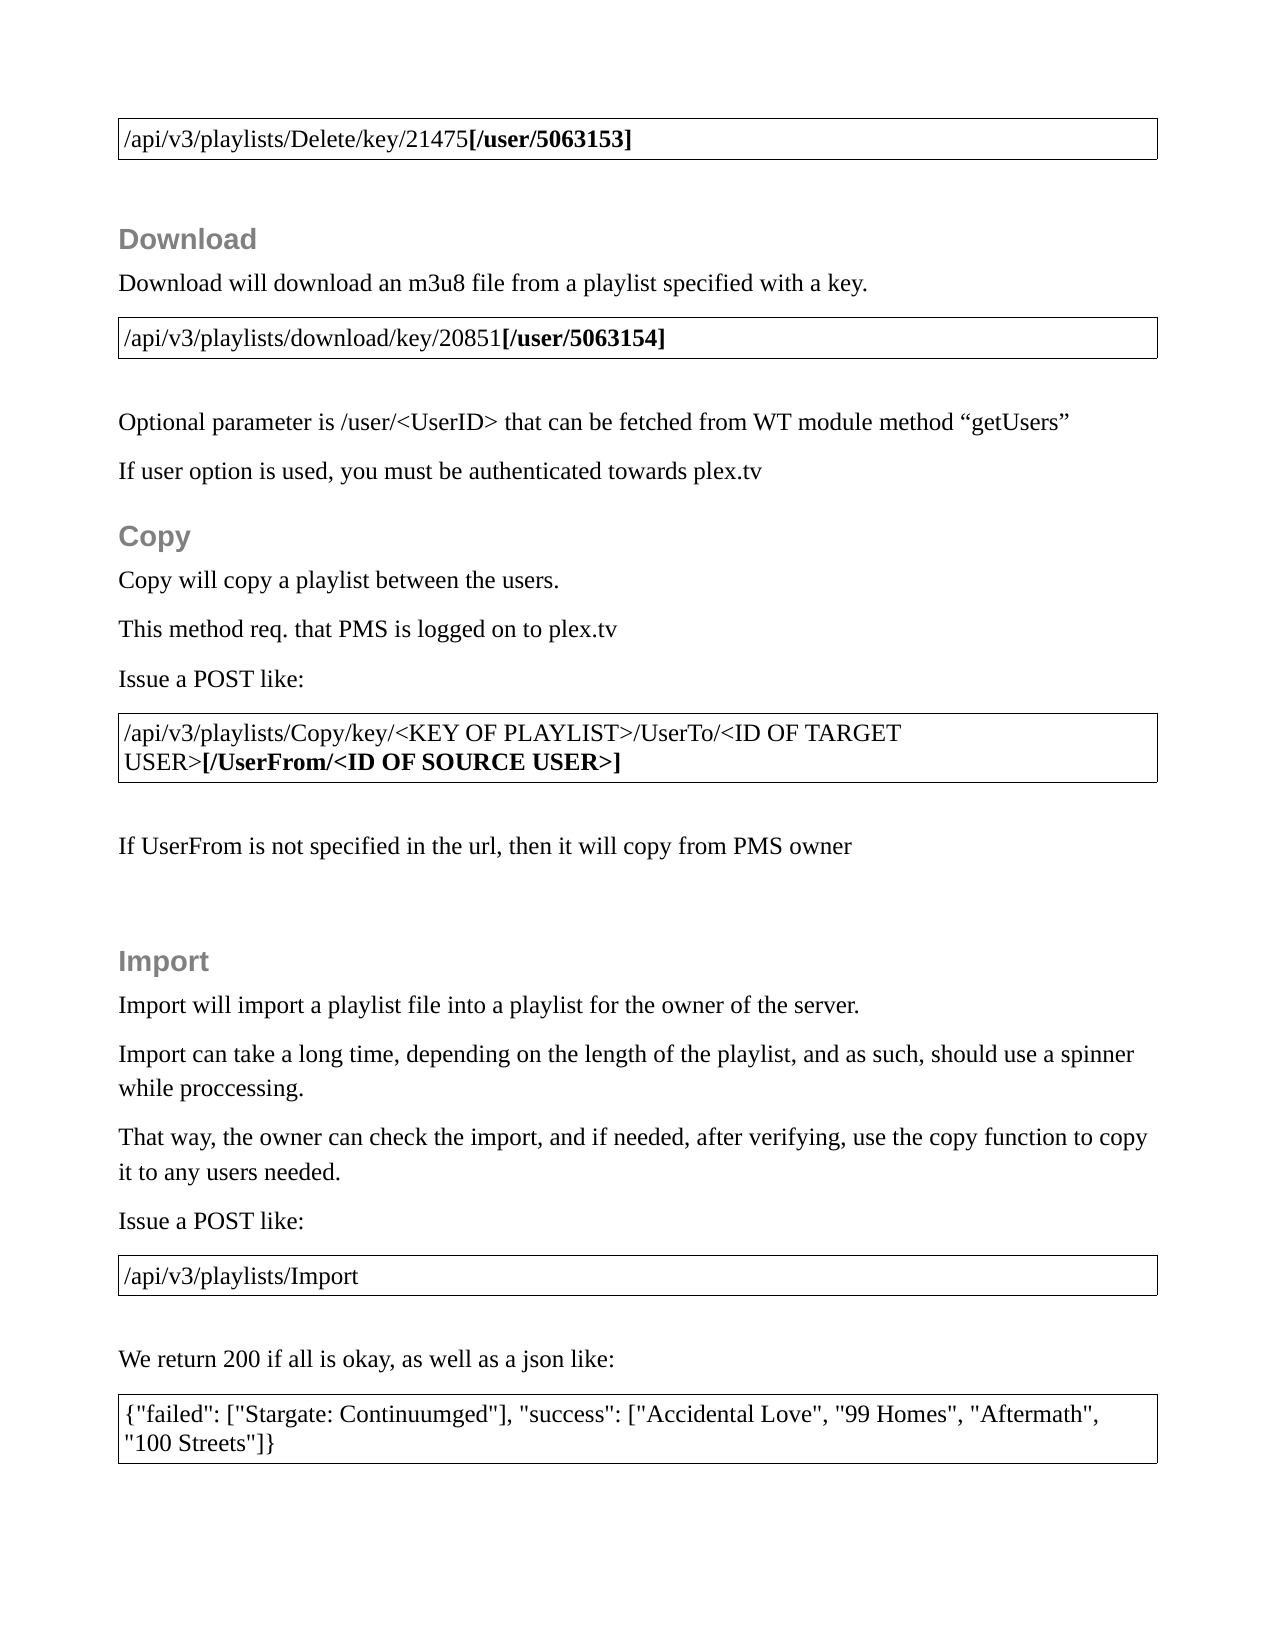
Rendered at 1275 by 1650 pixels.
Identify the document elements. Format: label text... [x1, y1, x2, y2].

text If user option is used, you must be authenticated towards plex.tv [118, 456, 1157, 484]
subtitle Import [118, 944, 1157, 977]
text This method req. that PMS is logged on to plex.tv [118, 614, 1157, 643]
text Import can take a long time, depending on the length of the playlist, and as such, should use a spinner while proccessing. [118, 1039, 1157, 1102]
text Issue a POST like: [118, 1206, 1157, 1234]
text If UserFrom is not specified in the url, then it will copy from PMS owner [118, 831, 1157, 860]
text Import will import a playlist file into a playlist for the owner of the server. [118, 990, 1157, 1018]
text We return 200 if all is okay, as well as a json like: [118, 1344, 1157, 1373]
table_header {"failed": ["Stargate: Continuumged"], "success": ["Accidental Love", "99 Homes", "Aftermath", "100 Streets"]} [119, 1395, 1157, 1462]
table_header /api/v3/playlists/Import [119, 1256, 1157, 1295]
text Issue a POST like: [118, 664, 1157, 692]
subtitle Download [118, 222, 1157, 256]
text That way, the owner can check the import, and if needed, after verifying, use the copy function to copy it to any users needed. [118, 1122, 1157, 1186]
table_header /api/v3/playlists/Delete/key/21475[/user/5063153] [119, 119, 1157, 158]
table_header /api/v3/playlists/Copy/key/<KEY OF PLAYLIST>/UserTo/<ID OF TARGET USER>[/UserFrom/<ID OF SOURCE USER>] [119, 714, 1157, 782]
subtitle Copy [118, 519, 1157, 553]
text Download will download an m3u8 file from a playlist specified with a key. [118, 268, 1157, 297]
table_header /api/v3/playlists/download/key/20851[/user/5063154] [119, 318, 1157, 358]
text Copy will copy a playlist between the users. [118, 566, 1157, 594]
text Optional parameter is /user/<UserID> that can be fetched from WT module method “getUsers” [118, 407, 1157, 436]
